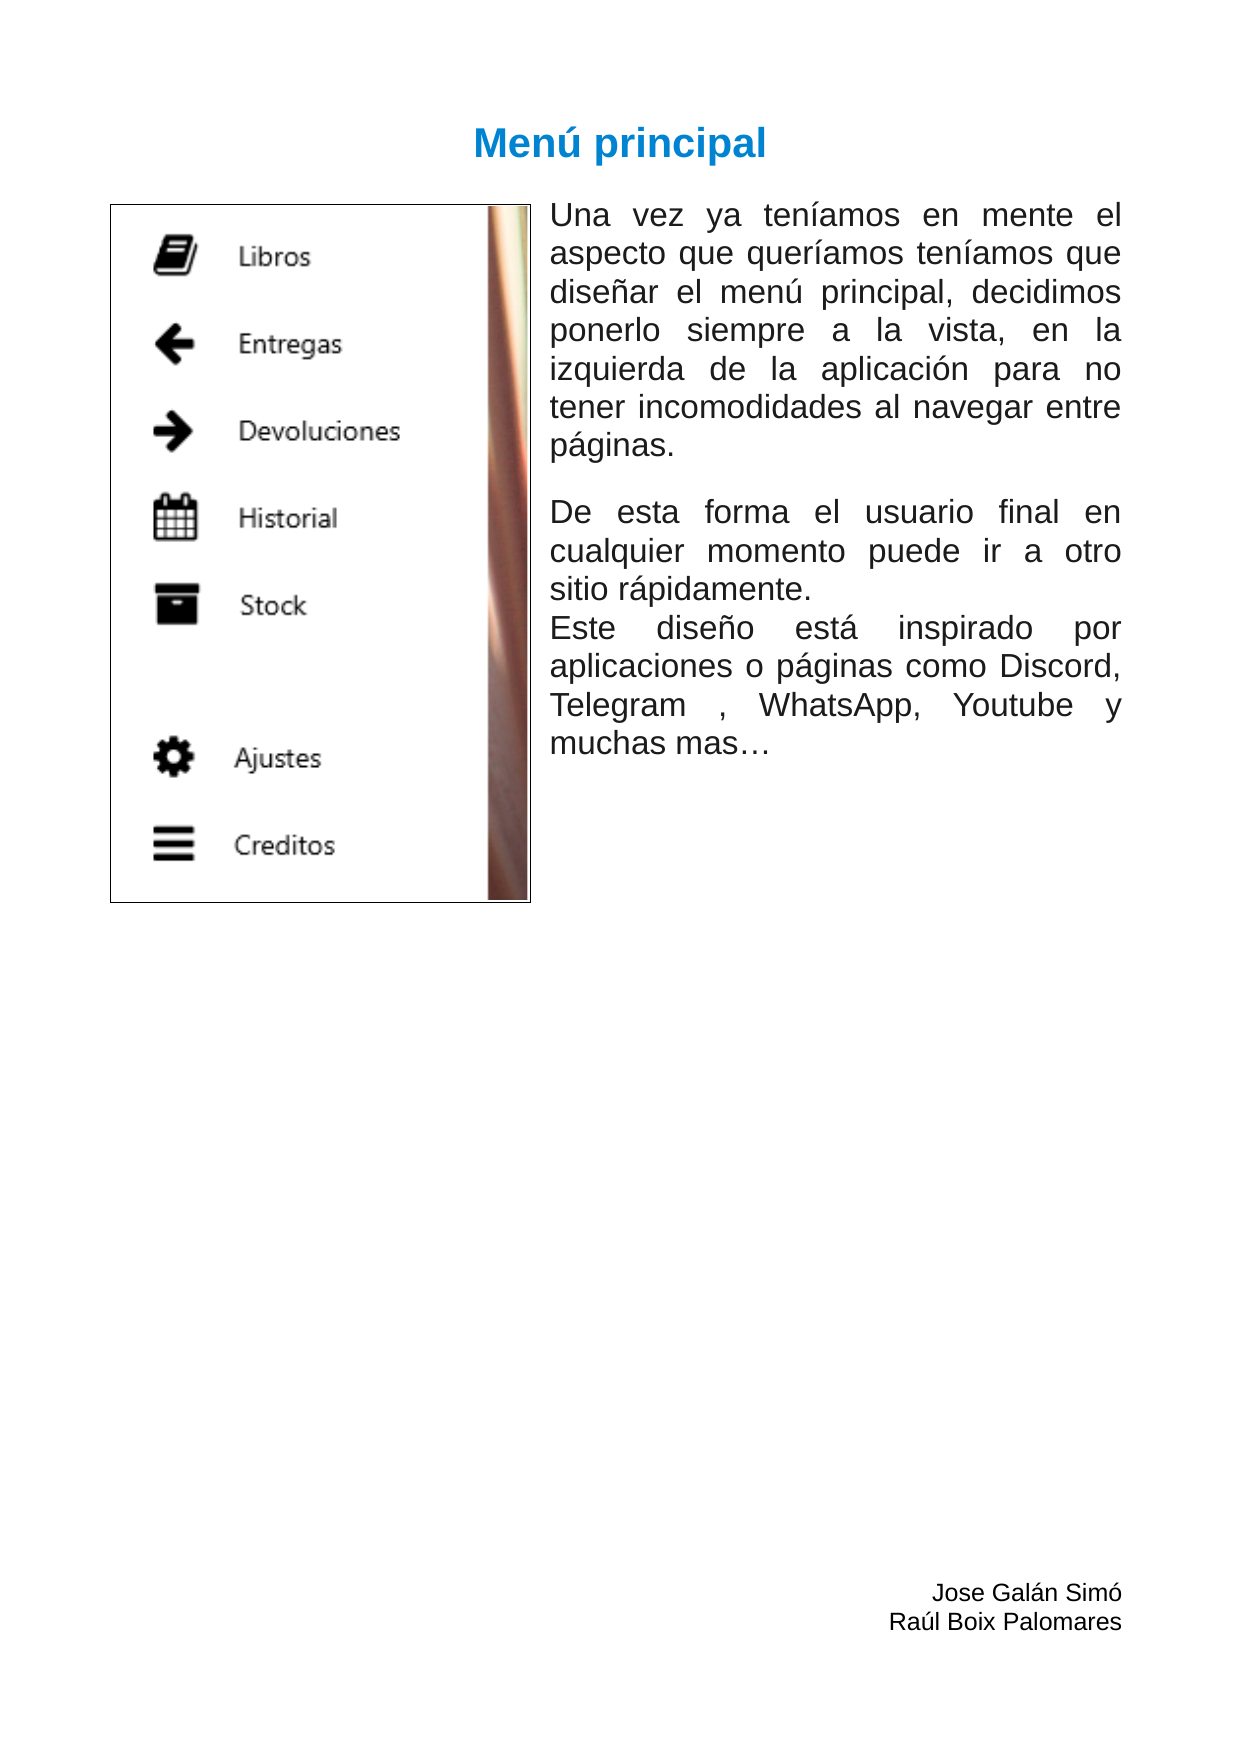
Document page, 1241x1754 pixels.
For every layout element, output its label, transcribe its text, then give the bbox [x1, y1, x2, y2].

text De esta forma el usuario final en cualquier momento puede ir a otro sitio rápidamente. [531, 493, 1122, 608]
text [111, 205, 530, 902]
text Menú principal [118, 118, 1122, 166]
text Este diseño está inspirado por aplicaciones o páginas como Discord, Telegram , WhatsApp, Youtube y muchas mas… [531, 608, 1122, 762]
text Una vez ya teníamos en mente el aspecto que queríamos teníamos que diseñar el menú principal, decidimos ponerlo siempre a la vista, en la izquierda de la aplicación para no tener incomodidades al navegar entre páginas. [118, 195, 1122, 464]
picture [112, 206, 125, 900]
text [125, 493, 527, 608]
text [125, 608, 527, 762]
